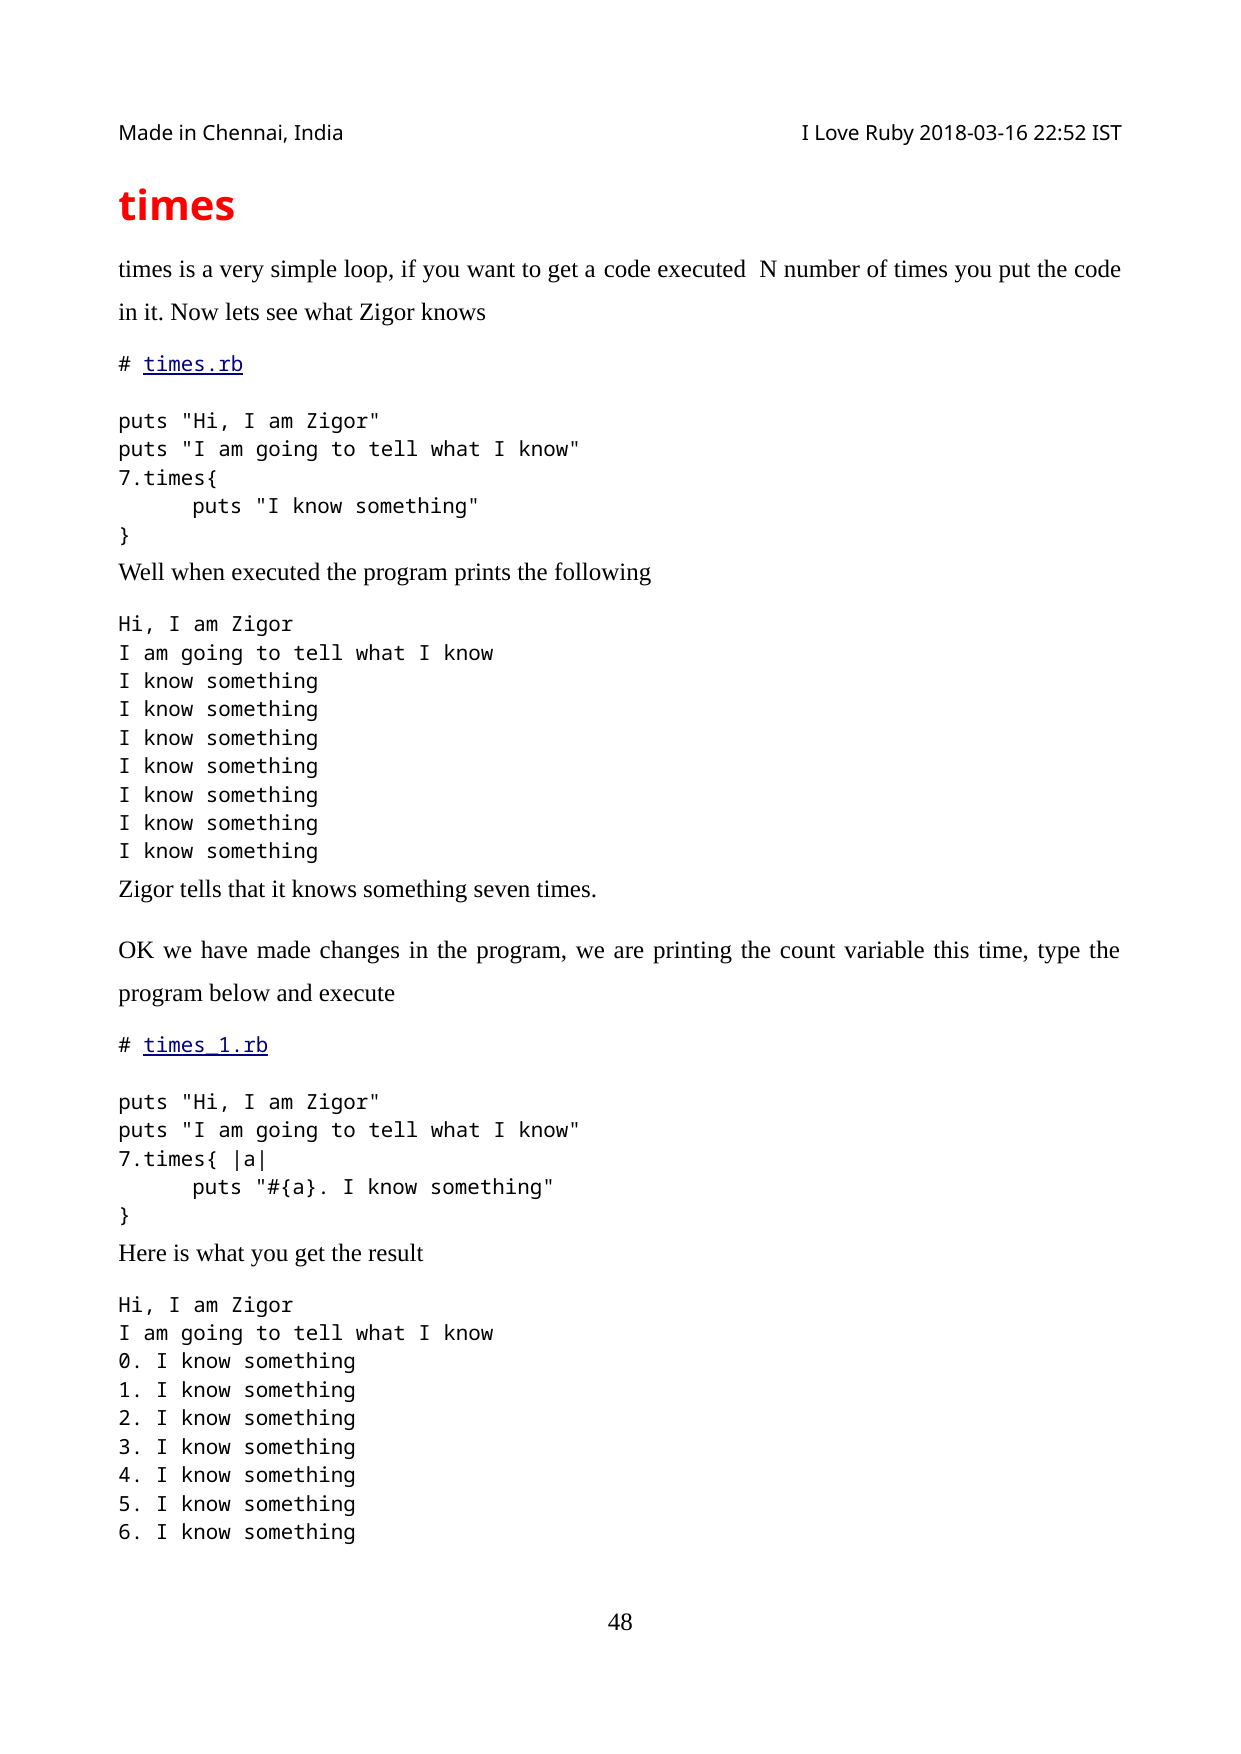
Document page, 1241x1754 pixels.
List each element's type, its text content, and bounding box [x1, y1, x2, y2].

text # times_1.rb [118, 1030, 1122, 1058]
text 0. I know something [118, 1347, 1122, 1375]
text 7.times{ [118, 463, 1122, 491]
text # times.rb [118, 349, 1122, 378]
text 1. I know something [118, 1375, 1122, 1403]
subtitle times [118, 176, 1122, 233]
text Hi, I am Zigor [118, 609, 1122, 638]
text puts "I know something" [118, 491, 1122, 520]
text Zigor tells that it knows something seven times. [118, 874, 1122, 903]
text puts "I am going to tell what I know" [118, 434, 1122, 463]
text I know something [118, 751, 1122, 780]
text 2. I know something [118, 1403, 1122, 1432]
text } [118, 520, 1122, 548]
text I know something [118, 780, 1122, 808]
text I know something [118, 666, 1122, 694]
text puts "Hi, I am Zigor" [118, 1087, 1122, 1115]
text I know something [118, 723, 1122, 751]
text 3. I know something [118, 1432, 1122, 1460]
text Hi, I am Zigor [118, 1290, 1122, 1318]
text times is a very simple loop, if you want to get a code executed N number of times you put the code in it. Now lets see what Zigor knows [118, 254, 1122, 326]
text 6. I know something [118, 1517, 1122, 1546]
text 7.times{ |a| [118, 1144, 1122, 1172]
text I am going to tell what I know [118, 638, 1122, 666]
text puts "I am going to tell what I know" [118, 1115, 1122, 1144]
text Here is what you get the result [118, 1238, 1122, 1267]
text OK we have made changes in the program, we are printing the count variable this time, type the program below and execute [118, 935, 1122, 1007]
text puts "Hi, I am Zigor" [118, 406, 1122, 434]
text I know something [118, 694, 1122, 723]
text I am going to tell what I know [118, 1318, 1122, 1347]
text } [118, 1201, 1122, 1229]
text I know something [118, 837, 1122, 865]
text 5. I know something [118, 1489, 1122, 1517]
text I know something [118, 808, 1122, 837]
text Well when executed the program prints the following [118, 557, 1122, 586]
text puts "#{a}. I know something" [118, 1172, 1122, 1201]
text 4. I know something [118, 1460, 1122, 1489]
